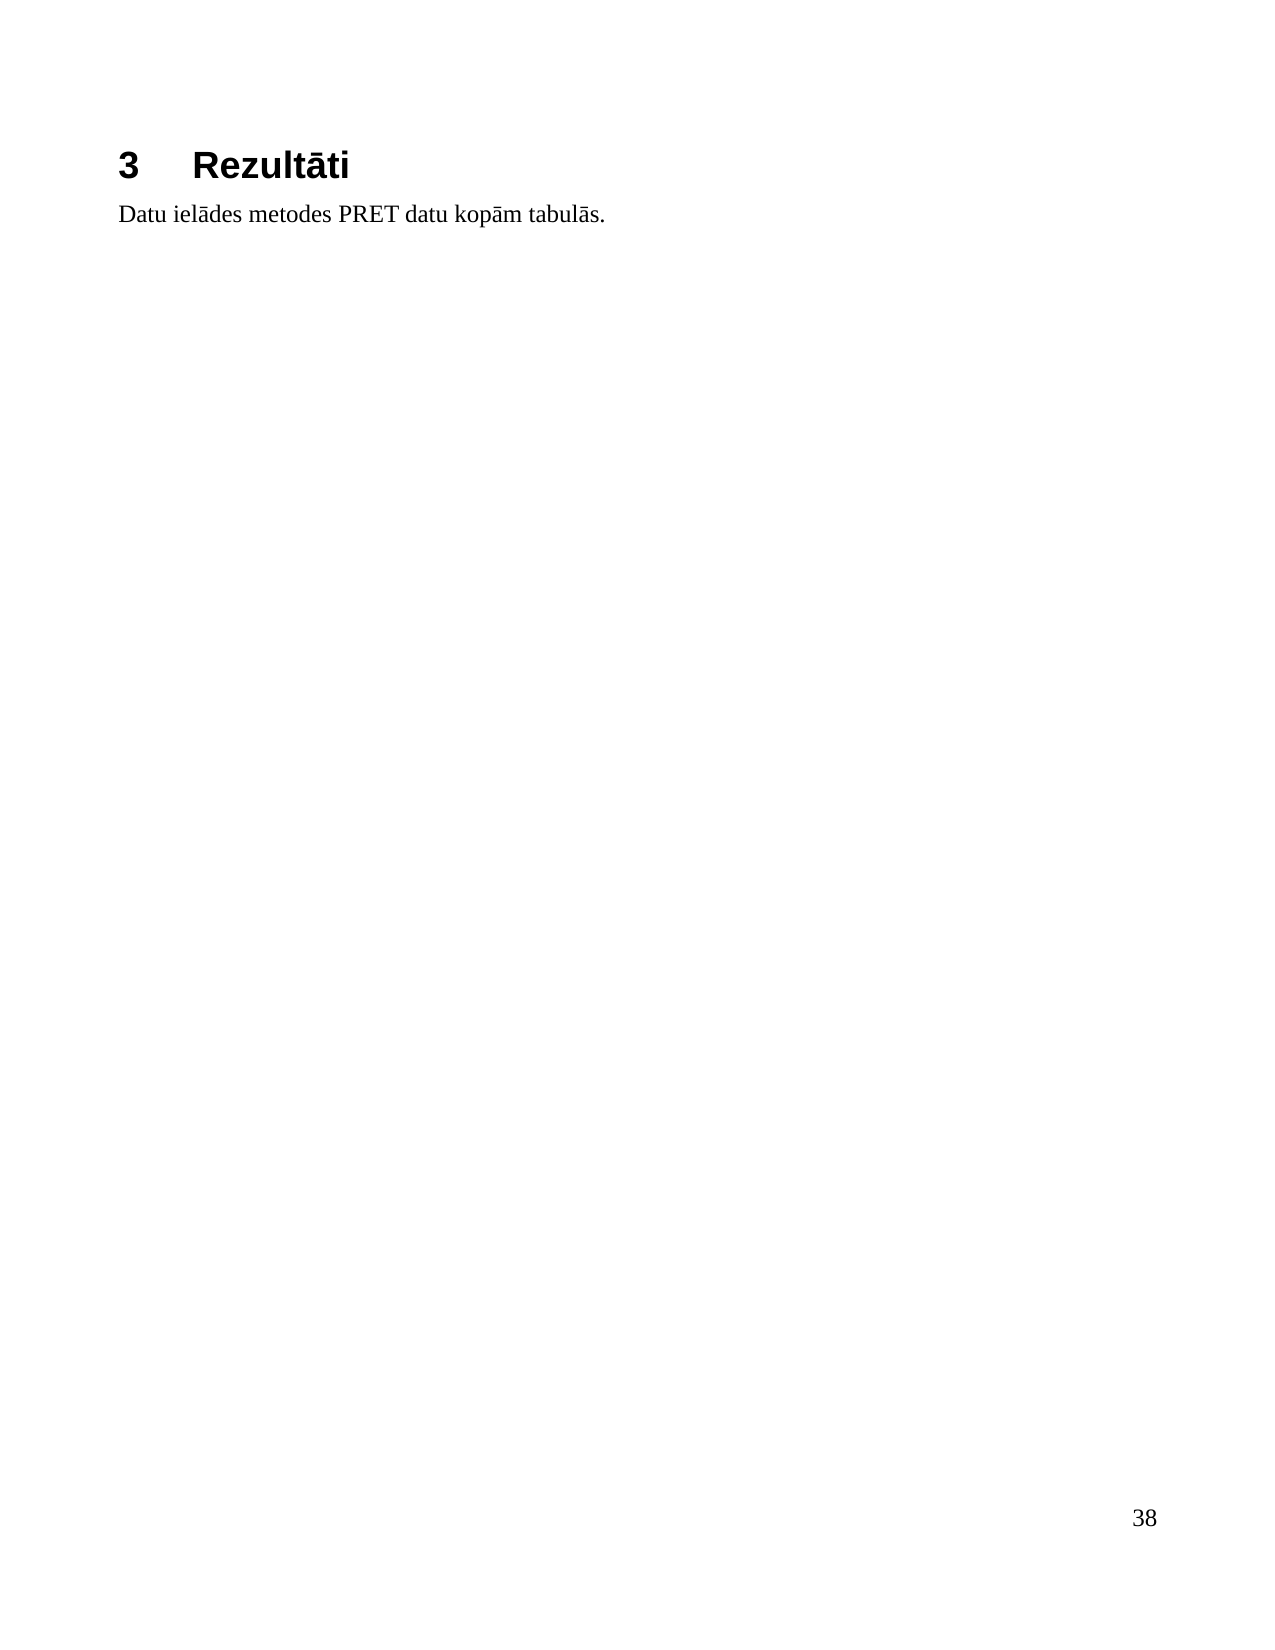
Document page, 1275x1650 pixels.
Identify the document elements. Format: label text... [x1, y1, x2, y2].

subtitle Rezultāti [118, 143, 1157, 187]
text Datu ielādes metodes PRET datu kopām tabulās. [118, 199, 1157, 228]
